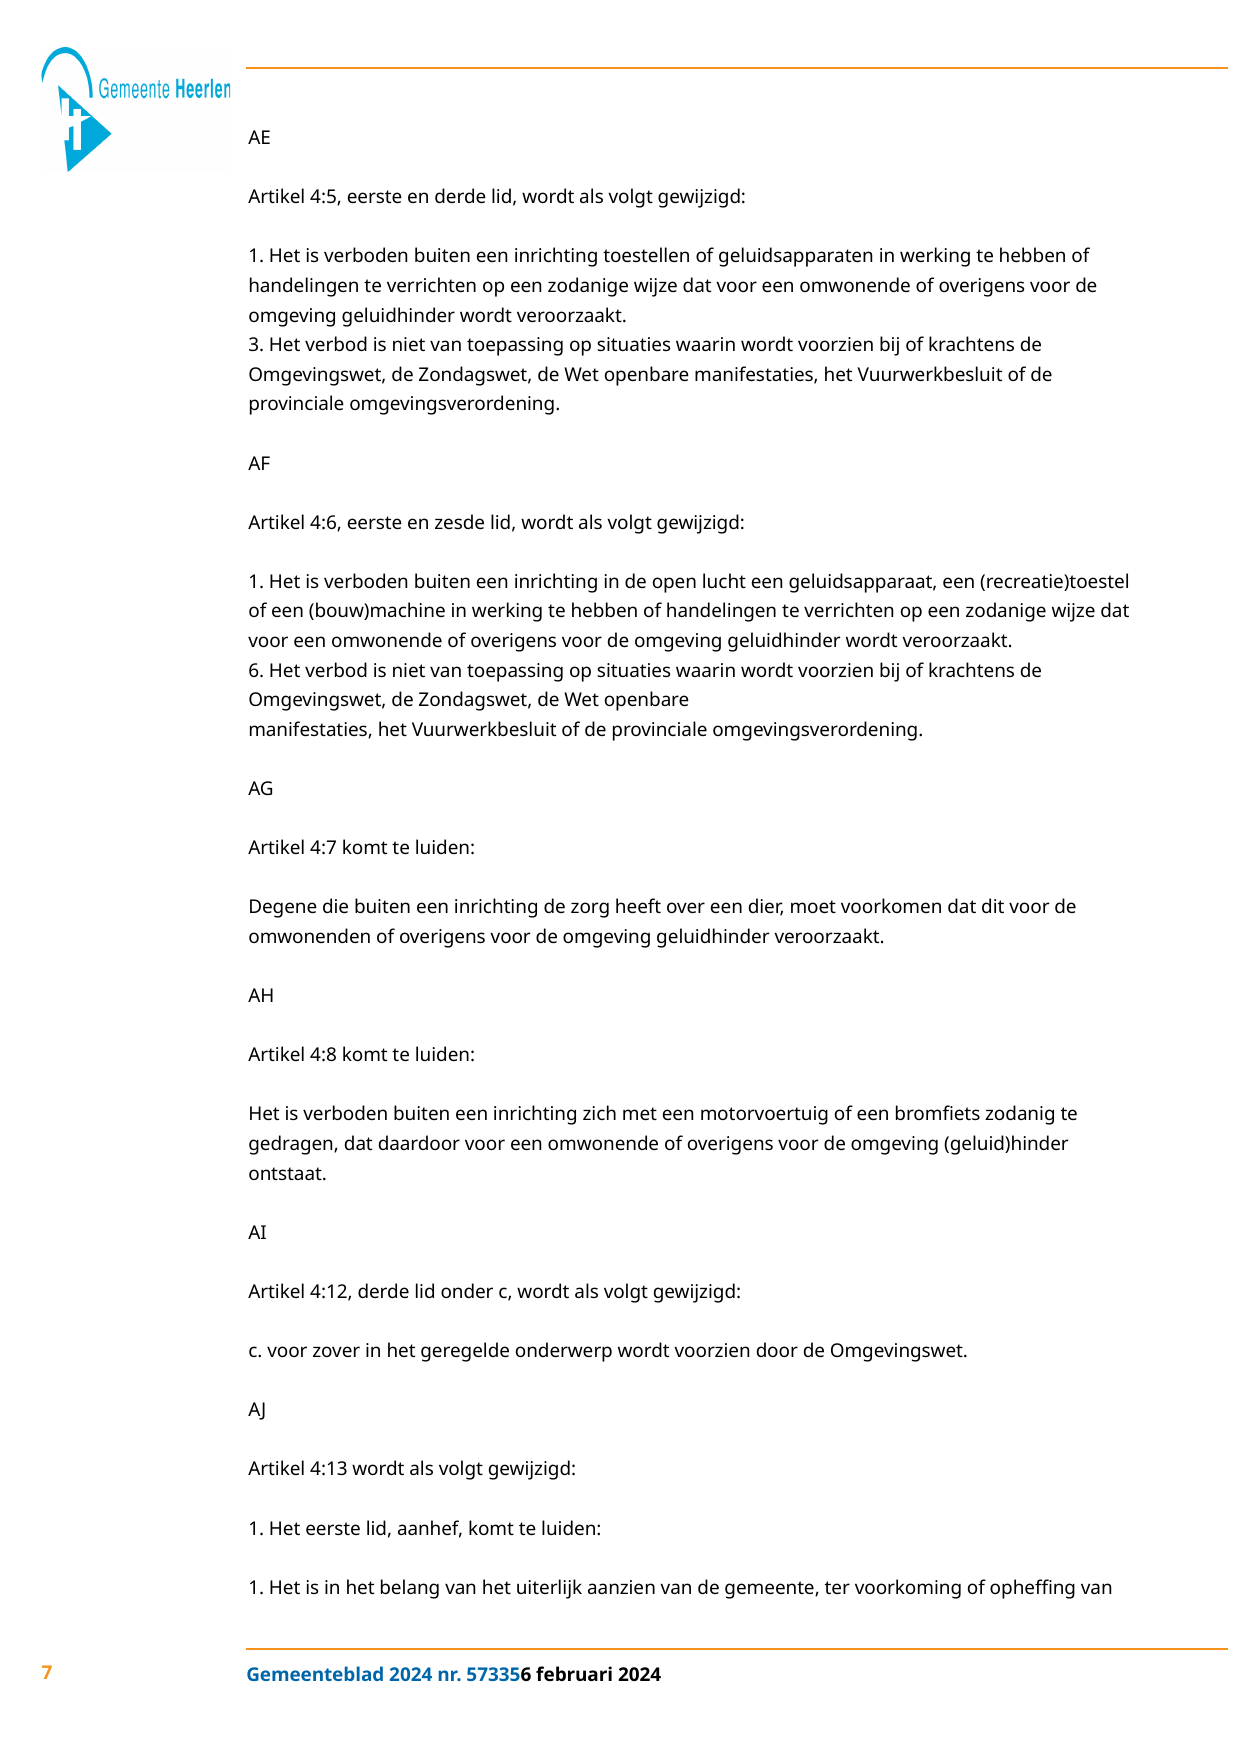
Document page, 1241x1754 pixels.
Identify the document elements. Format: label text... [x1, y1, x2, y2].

text c. voor zover in het geregelde onderwerp wordt voorzien door de Omgevingswet. [248, 1337, 1152, 1363]
text Artikel 4:8 komt te luiden: [248, 1041, 1152, 1067]
text 6. Het verbod is niet van toepassing op situaties waarin wordt voorzien bij of krachtens de Omgevingswet, de Zondagswet, de Wet openbare [248, 657, 1152, 712]
text Artikel 4:12, derde lid onder c, wordt als volgt gewijzigd: [248, 1278, 1152, 1304]
picture [41, 47, 59, 70]
text Artikel 4:7 komt te luiden: [248, 834, 1152, 860]
text Artikel 4:13 wordt als volgt gewijzigd: [248, 1456, 1152, 1481]
text AG [248, 775, 1152, 801]
text AH [248, 982, 1152, 1008]
text AJ [248, 1396, 1152, 1422]
text 3. Het verbod is niet van toepassing op situaties waarin wordt voorzien bij of krachtens de Omgevingswet, de Zondagswet, de Wet openbare manifestaties, het Vuurwerkbesluit of de provinciale omgevingsverordening. [248, 331, 1152, 416]
text 1. Het is in het belang van het uiterlijk aanzien van de gemeente, ter voorkoming of opheffing van [248, 1574, 1152, 1600]
text Het is verboden buiten een inrichting zich met een motorvoertuig of een bromfiets zodanig te gedragen, dat daardoor voor een omwonende of overigens voor de omgeving (geluid)hinder ontstaat. [248, 1101, 1152, 1186]
text Degene die buiten een inrichting de zorg heeft over een dier, moet voorkomen dat dit voor de omwonenden of overigens voor de omgeving geluidhinder veroorzaakt. [248, 893, 1152, 949]
text Artikel 4:6, eerste en zesde lid, wordt als volgt gewijzigd: [248, 509, 1152, 535]
picture [41, 47, 231, 172]
text AE [248, 124, 1152, 150]
text 1. Het is verboden buiten een inrichting toestellen of geluidsapparaten in werking te hebben of handelingen te verrichten op een zodanige wijze dat voor een omwonende of overigens voor de omgeving geluidhinder wordt veroorzaakt. [248, 243, 1152, 328]
text 1. Het is verboden buiten een inrichting in de open lucht een geluidsapparaat, een (recreatie)toestel of een (bouw)machine in werking te hebben of handelingen te verrichten op een zodanige wijze dat voor een omwonende of overigens voor de omgeving geluidhinder wordt veroorzaakt. [248, 568, 1152, 653]
text Artikel 4:5, eerste en derde lid, wordt als volgt gewijzigd: [248, 183, 1152, 209]
text manifestaties, het Vuurwerkbesluit of de provinciale omgevingsverordening. [248, 716, 1152, 742]
text AI [248, 1219, 1152, 1245]
text 1. Het eerste lid, aanhef, komt te luiden: [248, 1515, 1152, 1541]
text AF [248, 450, 1152, 476]
